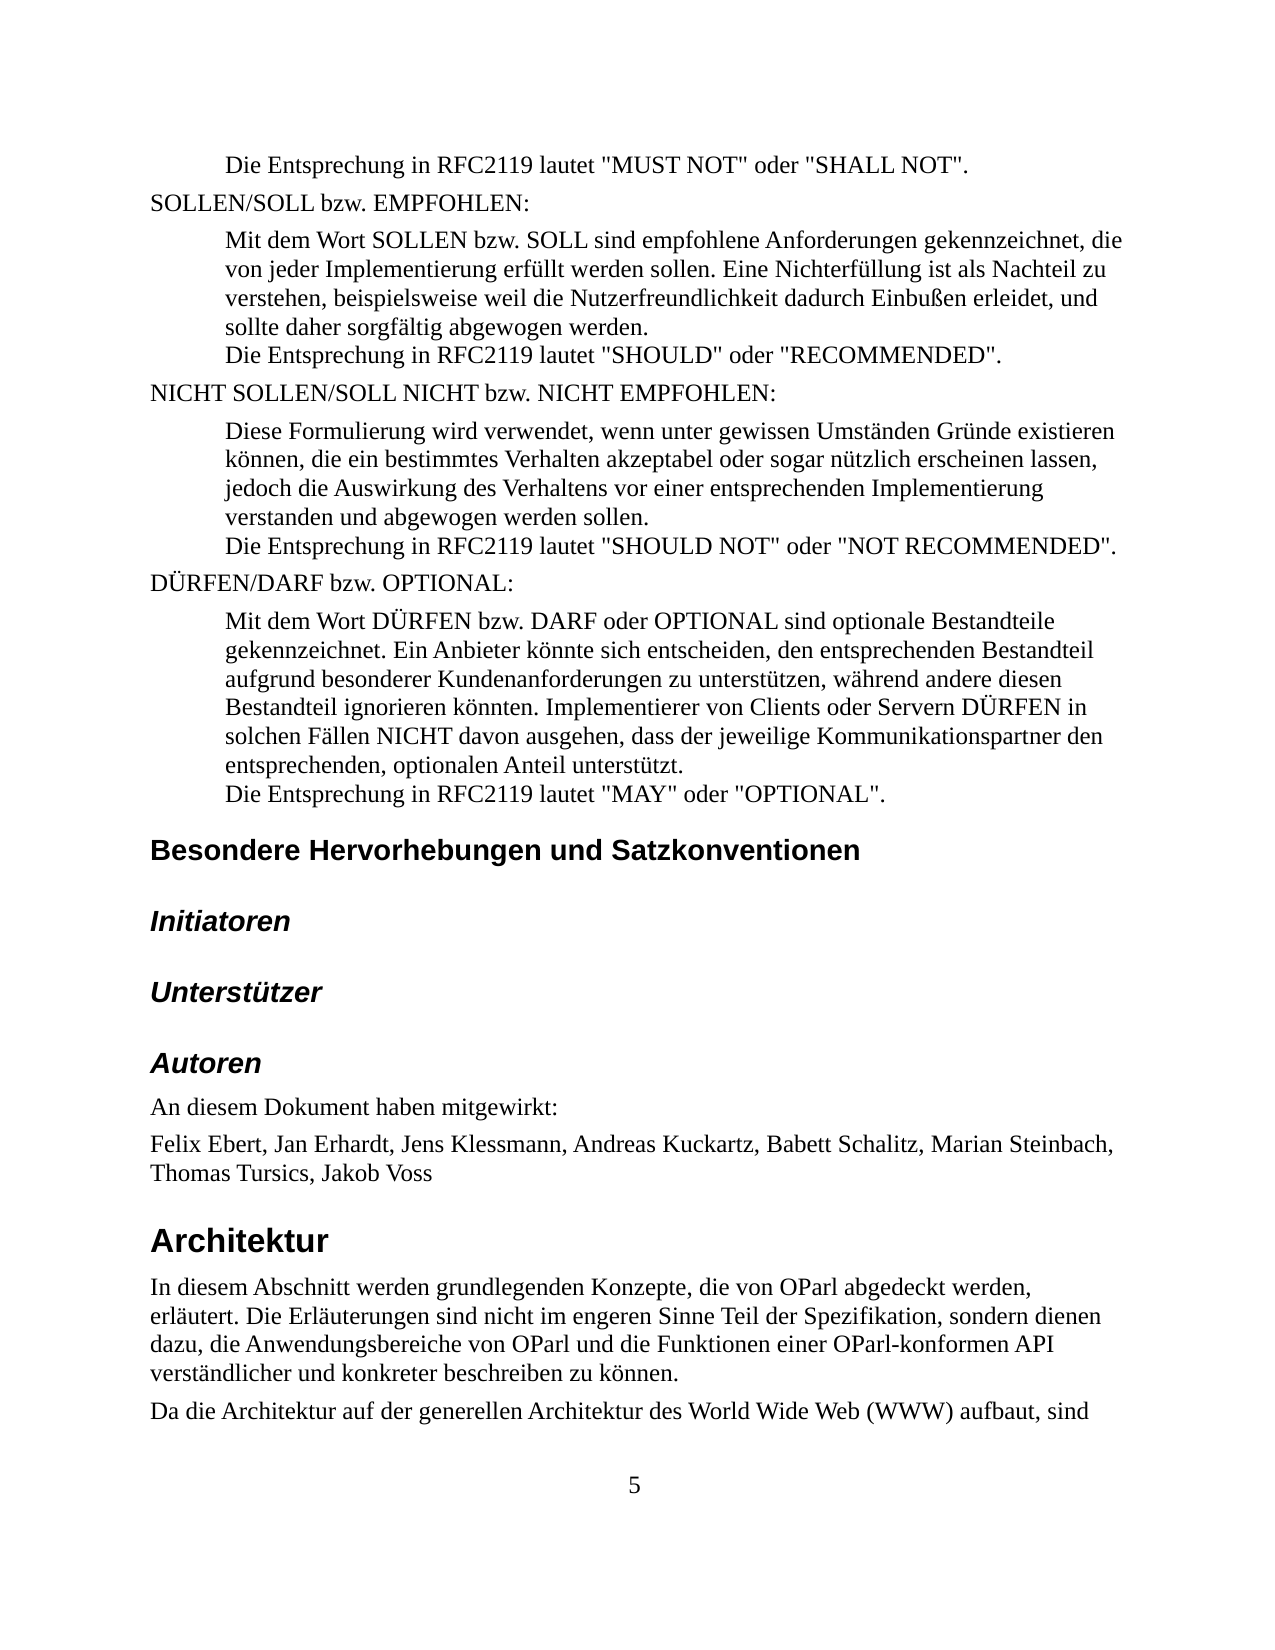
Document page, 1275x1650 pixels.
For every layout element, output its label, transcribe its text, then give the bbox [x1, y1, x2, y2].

text Felix Ebert, Jan Erhardt, Jens Klessmann, Andreas Kuckartz, Babett Schalitz, Marian Steinbach, Thomas Tursics, Jakob Voss [150, 1129, 1125, 1187]
text In diesem Abschnitt werden grundlegenden Konzepte, die von OParl abgedeckt werden, erläutert. Die Erläuterungen sind nicht im engeren Sinne Teil der Spezifikation, sondern dienen dazu, die Anwendungsbereiche von OParl und die Funktionen einer OParl-konformen API verständlicher und konkreter beschreiben zu können. [150, 1272, 1125, 1387]
subtitle Besondere Hervorhebungen und Satzkonventionen [150, 832, 1125, 866]
text NICHT SOLLEN/SOLL NICHT bzw. NICHT EMPFOHLEN: [150, 378, 1125, 407]
text Da die Architektur auf der generellen Architektur des World Wide Web (WWW) aufbaut, sind [150, 1396, 1125, 1425]
subtitle Architektur [150, 1221, 1125, 1259]
text SOLLEN/SOLL bzw. EMPFOHLEN: [150, 188, 1125, 216]
text Die Entsprechung in RFC2119 lautet "MUST NOT" oder "SHALL NOT". [225, 150, 1125, 179]
subtitle Initiatoren [150, 903, 1125, 937]
subtitle Unterstützer [150, 974, 1125, 1008]
text Diese Formulierung wird verwendet, wenn unter gewissen Umständen Gründe existieren können, die ein bestimmtes Verhalten akzeptabel oder sogar nützlich erscheinen lassen, jedoch die Auswirkung des Verhaltens vor einer entsprechenden Implementierung verstanden und abgewogen werden sollen. [225, 416, 1125, 531]
text Die Entsprechung in RFC2119 lautet "SHOULD" oder "RECOMMENDED". [225, 340, 1125, 369]
text Die Entsprechung in RFC2119 lautet "SHOULD NOT" oder "NOT RECOMMENDED". [225, 531, 1125, 559]
text Die Entsprechung in RFC2119 lautet "MAY" oder "OPTIONAL". [225, 779, 1125, 807]
subtitle Autoren [150, 1046, 1125, 1079]
text Mit dem Wort SOLLEN bzw. SOLL sind empfohlene Anforderungen gekennzeichnet, die von jeder Implementierung erfüllt werden sollen. Eine Nichterfüllung ist als Nachteil zu verstehen, beispielsweise weil die Nutzerfreundlichkeit dadurch Einbußen erleidet, und sollte daher sorgfältig abgewogen werden. [225, 225, 1125, 340]
text Mit dem Wort DÜRFEN bzw. DARF oder OPTIONAL sind optionale Bestandteile gekennzeichnet. Ein Anbieter könnte sich entscheiden, den entsprechenden Bestandteil aufgrund besonderer Kundenanforderungen zu unterstützen, während andere diesen Bestandteil ignorieren könnten. Implementierer von Clients oder Servern DÜRFEN in solchen Fällen NICHT davon ausgehen, dass der jeweilige Kommunikationspartner den entsprechenden, optionalen Anteil unterstützt. [225, 606, 1125, 779]
text DÜRFEN/DARF bzw. OPTIONAL: [150, 568, 1125, 597]
text An diesem Dokument haben mitgewirkt: [150, 1092, 1125, 1120]
